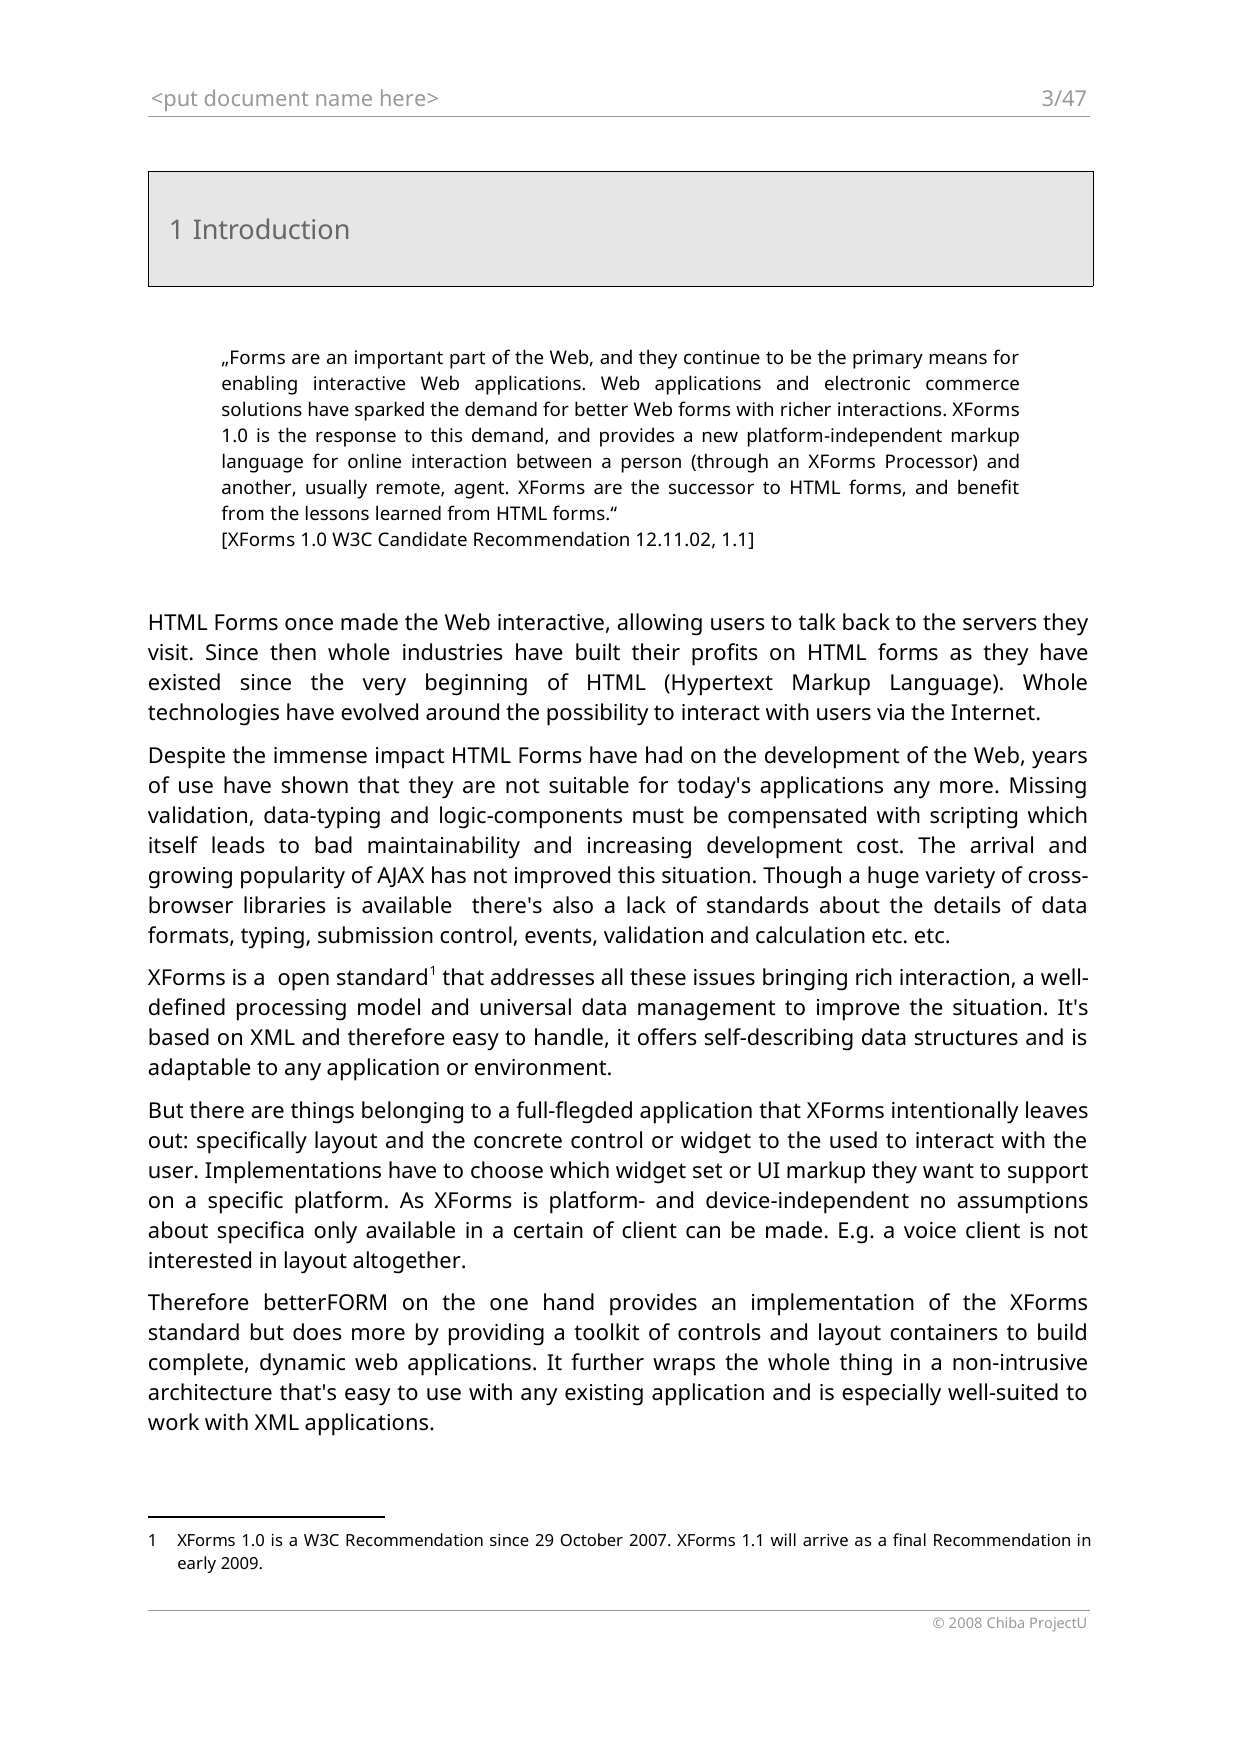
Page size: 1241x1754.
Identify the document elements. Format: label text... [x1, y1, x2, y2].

subtitle Introduction [149, 172, 1093, 286]
text HTML Forms once made the Web interactive, allowing users to talk back to the servers they visit. Since then whole industries have built their profits on HTML forms as they have existed since the very beginning of HTML (Hypertext Markup Language). Whole technologies have evolved around the possibility to interact with users via the Internet. [148, 607, 1090, 727]
text Despite the immense impact HTML Forms have had on the development of the Web, years of use have shown that they are not suitable for today's applications any more. Missing validation, data-typing and logic-components must be compensated with scripting which itself leads to bad maintainability and increasing development cost. The arrival and growing popularity of AJAX has not improved this situation. Though a huge variety of cross-browser libraries is available there's also a lack of standards about the details of data formats, typing, submission control, events, validation and calculation etc. etc. [148, 739, 1090, 949]
text XForms 1.0 is a W3C Recommendation since 29 October 2007. XForms 1.1 will arrive as a final Recommendation in early 2009. [148, 1529, 1093, 1574]
text „Forms are an important part of the Web, and they continue to be the primary means for enabling interactive Web applications. Web applications and electronic commerce solutions have sparked the demand for better Web forms with richer interactions. XForms 1.0 is the response to this demand, and provides a new platform-independent markup language for online interaction between a person (through an XForms Processor) and another, usually remote, agent. XForms are the successor to HTML forms, and benefit from the lessons learned from HTML forms.“ [XForms 1.0 W3C Candidate Recommendation 12.11.02, 1.1] [221, 344, 1021, 552]
text XForms is a open standard that addresses all these issues bringing rich interaction, a well-defined processing model and universal data management to improve the situation. It's based on XML and therefore easy to handle, it offers self-describing data structures and is adaptable to any application or environment. [148, 962, 1090, 1082]
text Therefore betterFORM on the one hand provides an implementation of the XForms standard but does more by providing a toolkit of controls and layout containers to build complete, dynamic web applications. It further wraps the whole thing in a non-intrusive architecture that's easy to use with any existing application and is especially well-suited to work with XML applications. [148, 1287, 1090, 1437]
text But there are things belonging to a full-flegded application that XForms intentionally leaves out: specifically layout and the concrete control or widget to the used to interact with the user. Implementations have to choose which widget set or UI markup they want to support on a specific platform. As XForms is platform- and device-independent no assumptions about specifica only available in a certain of client can be made. E.g. a voice client is not interested in layout altogether. [148, 1094, 1090, 1274]
